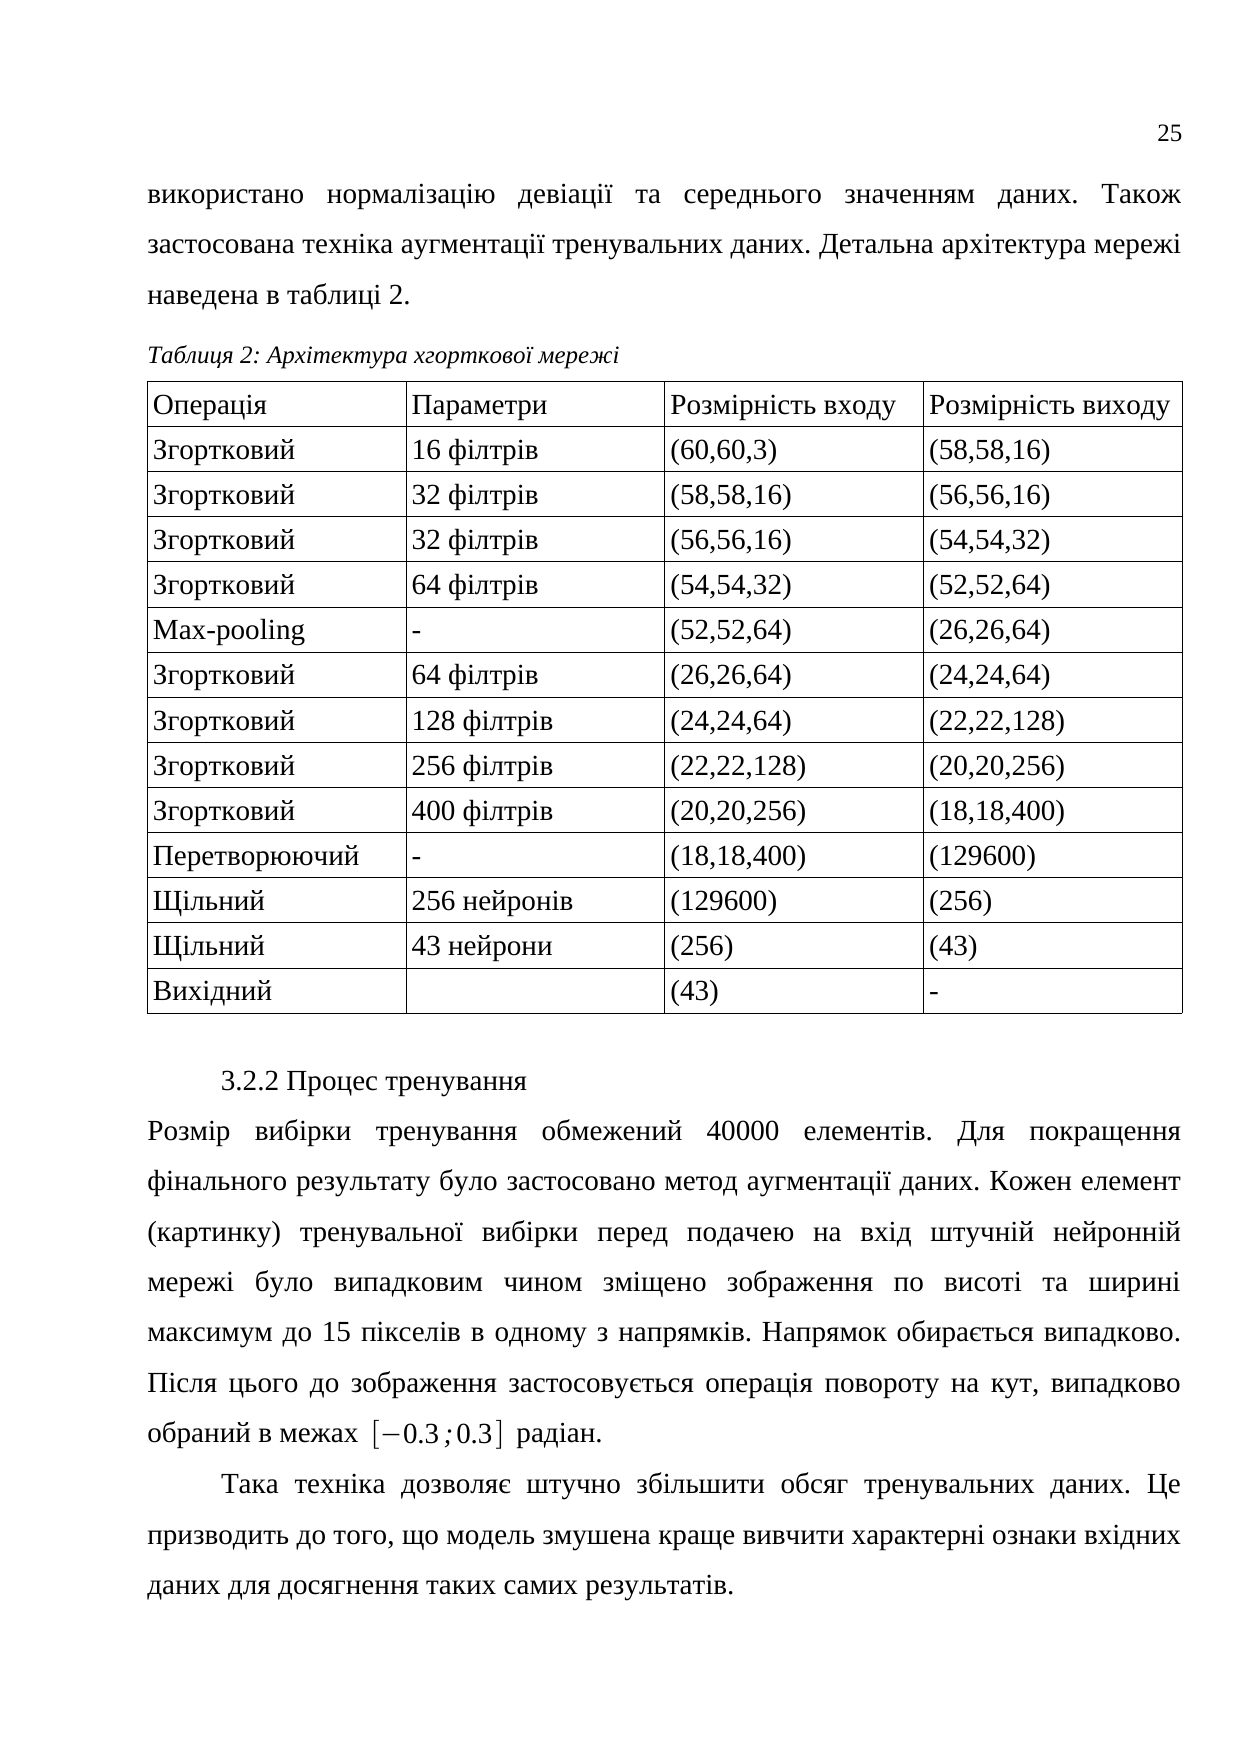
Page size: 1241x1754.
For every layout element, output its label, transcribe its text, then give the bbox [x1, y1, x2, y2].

table_cell (24,24,64) [924, 653, 1182, 697]
table_cell (26,26,64) [665, 653, 923, 697]
table_cell Згортковий [148, 698, 406, 742]
table_cell (43) [924, 923, 1182, 967]
table_cell (256) [924, 878, 1182, 922]
table_cell Щільний [148, 923, 406, 967]
table_cell Вихідний [148, 969, 406, 1012]
table_cell Щільний [148, 878, 406, 922]
table_header Операція [148, 382, 406, 426]
table_cell - [924, 969, 1182, 1012]
table_cell (20,20,256) [924, 743, 1182, 787]
table_header Розмірність виходу [924, 382, 1182, 426]
table_cell (18,18,400) [665, 833, 923, 877]
text Таблиця 2: Архітектура хгорткової мережі [147, 340, 1182, 368]
table_cell Згортковий [148, 653, 406, 697]
table_cell (58,58,16) [665, 472, 923, 516]
table_cell (60,60,3) [665, 427, 923, 471]
table_cell [407, 969, 664, 1012]
table_cell 64 філтрів [407, 653, 664, 697]
table_cell (22,22,128) [665, 743, 923, 787]
table_cell 32 філтрів [407, 517, 664, 561]
table_header Розмірність входу [665, 382, 923, 426]
table_cell Згортковий [148, 517, 406, 561]
table_cell - [407, 608, 664, 652]
table_cell 16 філтрів [407, 427, 664, 471]
table_header Параметри [407, 382, 664, 426]
table_cell 32 філтрів [407, 472, 664, 516]
table_cell (256) [665, 923, 923, 967]
table_cell Згортковий [148, 743, 406, 787]
table_cell 128 філтрів [407, 698, 664, 742]
table_cell (18,18,400) [924, 788, 1182, 832]
table_cell Перетворюючий [148, 833, 406, 877]
text Така техніка дозволяє штучно збільшити обсяг тренувальних даних. Це призводить до того, що модель змушена краще вивчити характерні ознаки вхідних даних для досягнення таких самих результатів. [147, 1466, 1182, 1601]
table_cell (52,52,64) [924, 562, 1182, 607]
table_cell 400 філтрів [407, 788, 664, 832]
table_cell (43) [665, 969, 923, 1012]
table_cell (56,56,16) [924, 472, 1182, 516]
table_cell 256 філтрів [407, 743, 664, 787]
table_cell Згортковий [148, 788, 406, 832]
table_cell (26,26,64) [924, 608, 1182, 652]
table_cell (52,52,64) [665, 608, 923, 652]
table_cell (56,56,16) [665, 517, 923, 561]
text Розмір вибірки тренування обмежений 40000 елементів. Для покращення фінального результату було застосовано метод аугментації даних. Кожен елемент (картинку) тренувальної вибірки перед подачею на вхід штучній нейронній мережі було випадковим чином зміщено зображення по висоті та ширині максимум до 15 пікселів в одному з напрямків. Напрямок обирається випадково. Після цього до зображення застосовується операція повороту на кут, випадково обраний в межах радіан. [147, 1113, 1182, 1450]
table_cell (129600) [924, 833, 1182, 877]
table_cell 256 нейронів [407, 878, 664, 922]
table_cell (58,58,16) [924, 427, 1182, 471]
table_cell (22,22,128) [924, 698, 1182, 742]
table_cell 64 філтрів [407, 562, 664, 607]
table_cell (20,20,256) [665, 788, 923, 832]
table_cell (54,54,32) [665, 562, 923, 607]
table_cell (54,54,32) [924, 517, 1182, 561]
table_cell Згортковий [148, 562, 406, 607]
subtitle 3.2.2 Процес тренування [147, 1063, 1182, 1096]
table_cell - [407, 833, 664, 877]
text використано нормалізацію девіації та середнього значенням даних. Також застосована техніка аугментації тренувальних даних. Детальна архітектура мережі наведена в таблиці 2. [147, 176, 1182, 311]
table_cell (24,24,64) [665, 698, 923, 742]
table_cell Згортковий [148, 427, 406, 471]
table_cell 43 нейрони [407, 923, 664, 967]
table_cell (129600) [665, 878, 923, 922]
table_cell Згортковий [148, 472, 406, 516]
table_cell Max-pooling [148, 608, 406, 652]
